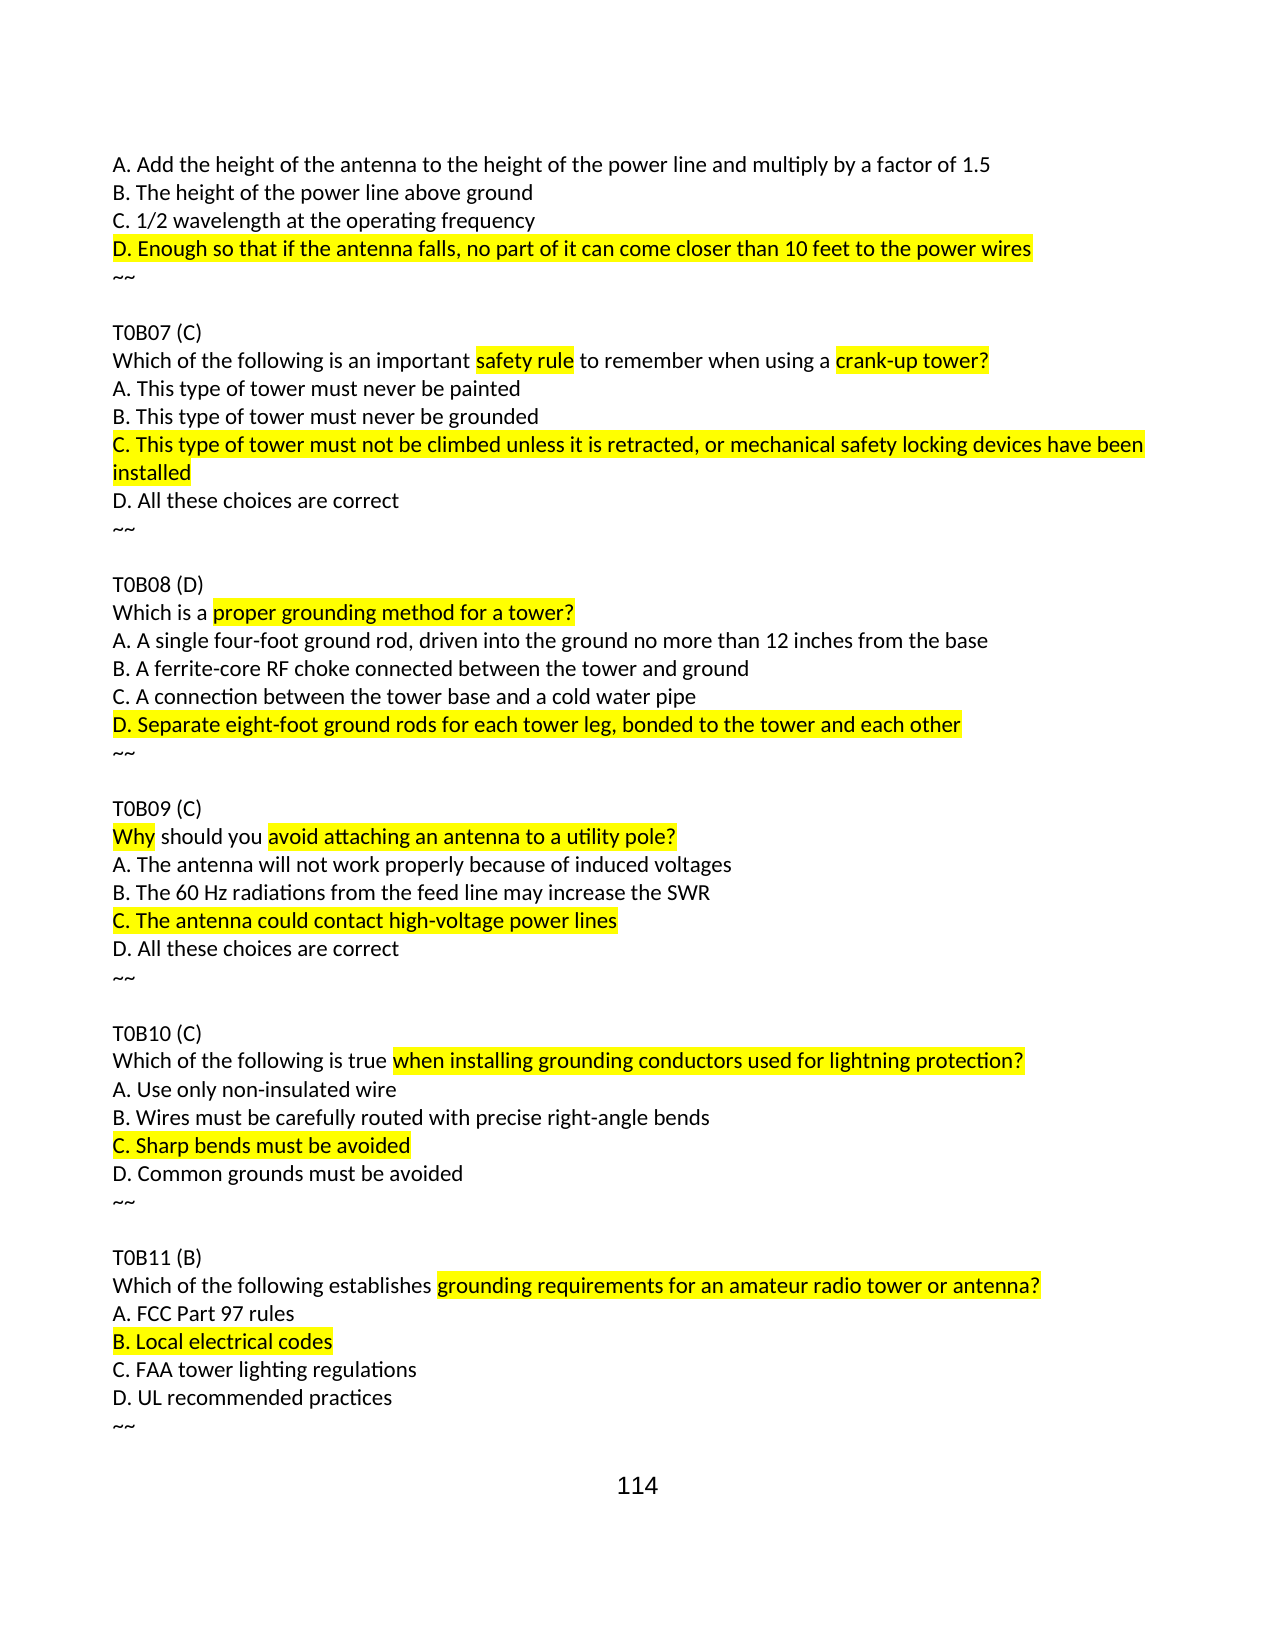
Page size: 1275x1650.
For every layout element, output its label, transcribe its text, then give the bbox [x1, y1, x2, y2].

text D. Enough so that if the antenna falls, no part of it can come closer than 10 feet to the power wires [112, 234, 1162, 262]
text T0B08 (D) [112, 570, 1162, 598]
text Which of the following is true when installing grounding conductors used for lightning protection? [112, 1047, 1162, 1075]
text A. Use only non-insulated wire [112, 1075, 1162, 1103]
text A. FCC Part 97 rules [112, 1299, 1162, 1327]
text C. This type of tower must not be climbed unless it is retracted, or mechanical safety locking devices have been installed [112, 430, 1162, 486]
text Which is a proper grounding method for a tower? [112, 598, 1162, 626]
text D. UL recommended practices [112, 1383, 1162, 1411]
text C. A connection between the tower base and a cold water pipe [112, 682, 1162, 710]
text Which of the following is an important safety rule to remember when using a crank-up tower? [112, 346, 1162, 374]
text ~~ [112, 1187, 1162, 1215]
text C. FAA tower lighting regulations [112, 1355, 1162, 1383]
text A. Add the height of the antenna to the height of the power line and multiply by a factor of 1.5 [112, 150, 1162, 178]
text D. Common grounds must be avoided [112, 1159, 1162, 1187]
text B. The height of the power line above ground [112, 178, 1162, 206]
text B. This type of tower must never be grounded [112, 402, 1162, 430]
text T0B09 (C) [112, 794, 1162, 822]
text B. Local electrical codes [112, 1327, 1162, 1355]
text ~~ [112, 514, 1162, 542]
text ~~ [112, 1411, 1162, 1439]
text ~~ [112, 963, 1162, 991]
text T0B11 (B) [112, 1243, 1162, 1271]
text D. Separate eight-foot ground rods for each tower leg, bonded to the tower and each other [112, 710, 1162, 738]
text T0B07 (C) [112, 318, 1162, 346]
text Why should you avoid attaching an antenna to a utility pole? [112, 822, 1162, 851]
text B. Wires must be carefully routed with precise right-angle bends [112, 1103, 1162, 1131]
text Which of the following establishes grounding requirements for an amateur radio tower or antenna? [112, 1271, 1162, 1299]
text D. All these choices are correct [112, 934, 1162, 963]
text A. This type of tower must never be painted [112, 374, 1162, 402]
text A. The antenna will not work properly because of induced voltages [112, 851, 1162, 878]
text B. The 60 Hz radiations from the feed line may increase the SWR [112, 878, 1162, 907]
text C. The antenna could contact high-voltage power lines [112, 907, 1162, 934]
text A. A single four-foot ground rod, driven into the ground no more than 12 inches from the base [112, 626, 1162, 654]
text C. 1/2 wavelength at the operating frequency [112, 206, 1162, 234]
text ~~ [112, 262, 1162, 290]
text T0B10 (C) [112, 1019, 1162, 1047]
text ~~ [112, 738, 1162, 766]
text C. Sharp bends must be avoided [112, 1131, 1162, 1159]
text B. A ferrite-core RF choke connected between the tower and ground [112, 654, 1162, 682]
text D. All these choices are correct [112, 486, 1162, 514]
